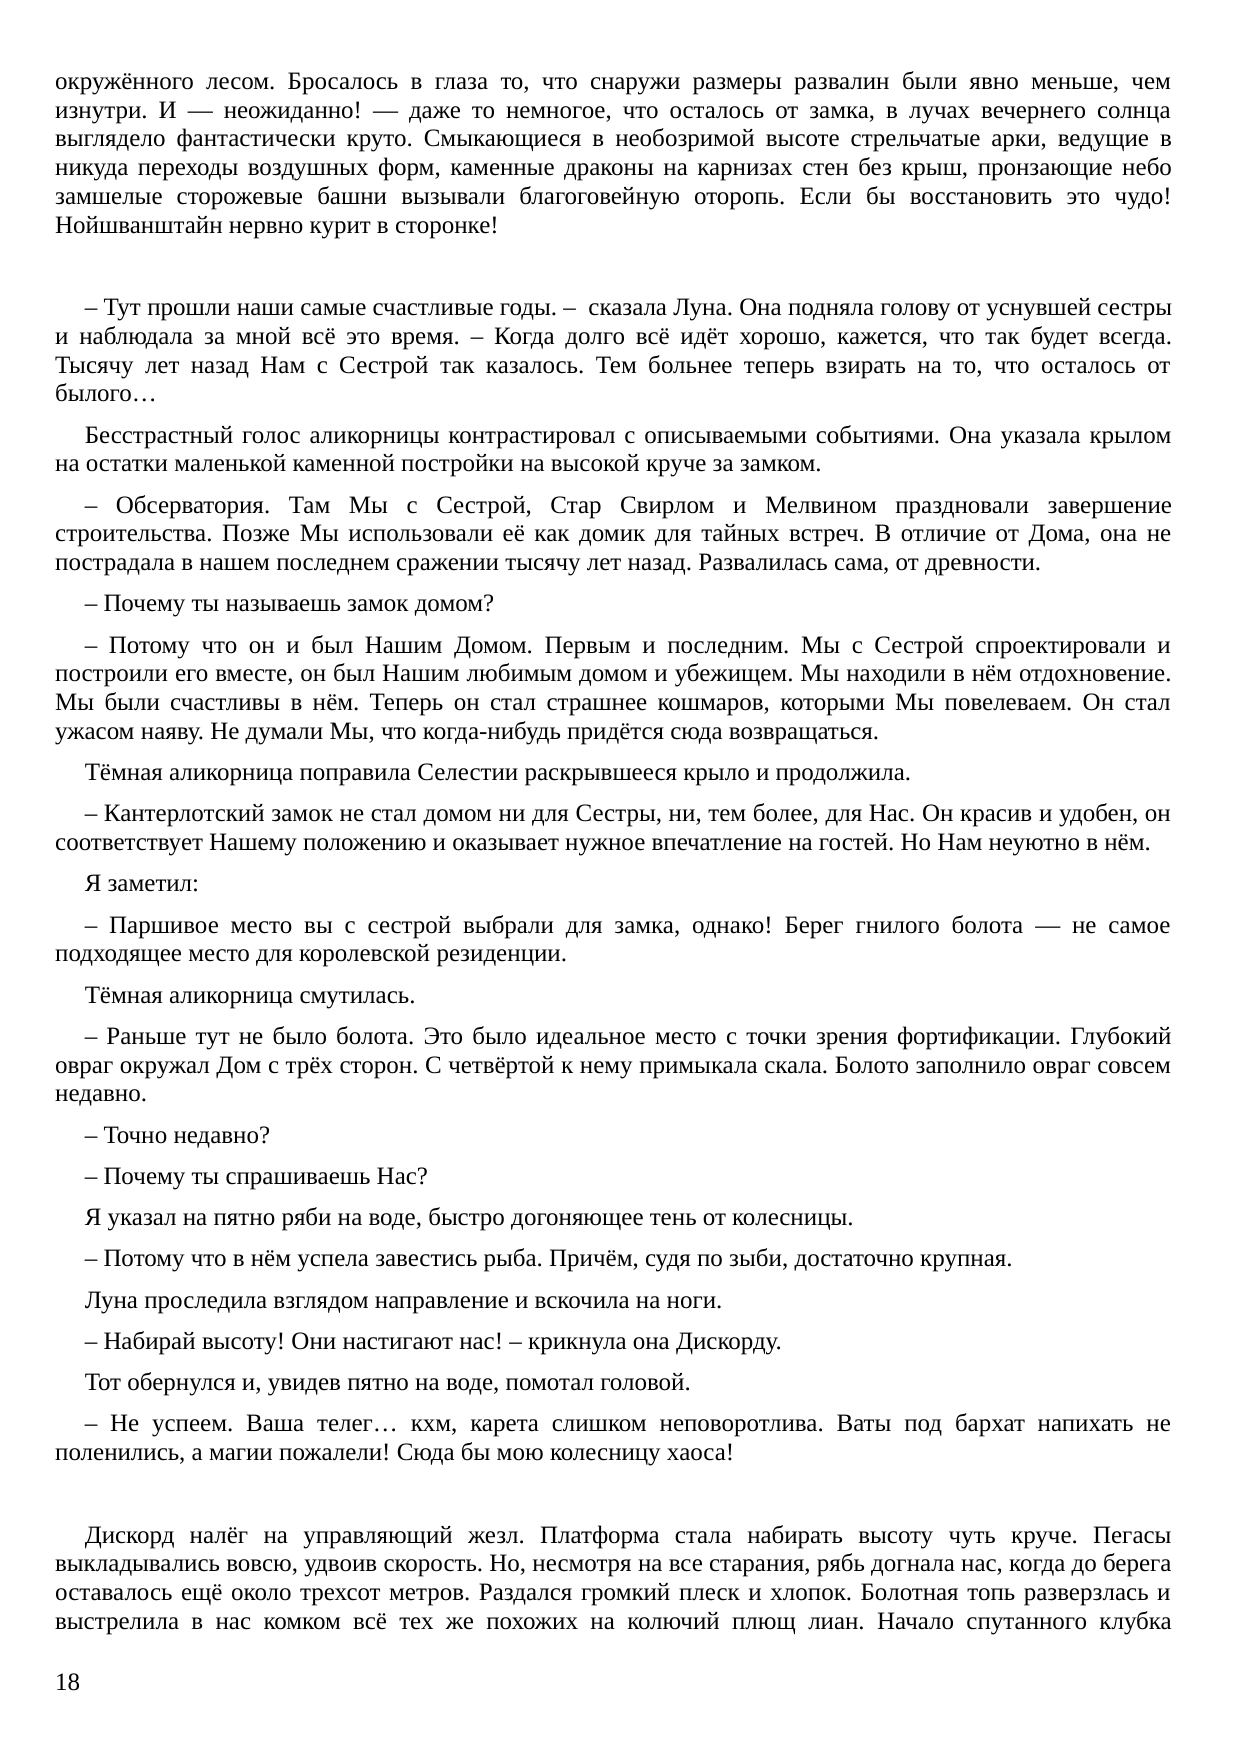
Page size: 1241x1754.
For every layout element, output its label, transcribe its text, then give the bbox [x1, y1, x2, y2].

text – Потому что в нём успела завестись рыба. Причём, судя по зыби, достаточно крупная. [55, 1243, 1173, 1272]
text Бесстрастный голос аликорницы контрастировал с описываемыми событиями. Она указала крылом на остатки маленькой каменной постройки на высокой круче за замком. [55, 420, 1173, 477]
text – Кантерлотский замок не стал домом ни для Сестры, ни, тем более, для Нас. Он красив и удобен, он соответствует Нашему положению и оказывает нужное впечатление на гостей. Но Нам неуютно в нём. [55, 798, 1173, 856]
text – Почему ты называешь замок домом? [55, 588, 1173, 617]
text Тёмная аликорница поправила Селестии раскрывшееся крыло и продолжила. [55, 757, 1173, 786]
text – Паршивое место вы с сестрой выбрали для замка, однако! Берег гнилого болота — не самое подходящее место для королевской резиденции. [55, 910, 1173, 967]
text – Точно недавно? [55, 1120, 1173, 1148]
text Тот обернулся и, увидев пятно на воде, помотал головой. [55, 1367, 1173, 1396]
text – Не успеем. Ваша телег… кхм, карета слишком неповоротлива. Ваты под бархат напихать не поленились, а магии пожалели! Сюда бы мою колесницу хаоса! [55, 1408, 1173, 1466]
text Я заметил: [55, 868, 1173, 897]
text Я указал на пятно ряби на воде, быстро догоняющее тень от колесницы. [55, 1202, 1173, 1231]
text – Раньше тут не было болота. Это было идеальное место с точки зрения фортификации. Глубокий овраг окружал Дом с трёх сторон. С четвёртой к нему примыкала скала. Болото заполнило овраг совсем недавно. [55, 1021, 1173, 1107]
text Луна проследила взглядом направление и вскочила на ноги. [55, 1285, 1173, 1313]
text – Потому что он и был Нашим Домом. Первым и последним. Мы с Сестрой спроектировали и построили его вместе, он был Нашим любимым домом и убежищем. Мы находили в нём отдохновение. Мы были счастливы в нём. Теперь он стал страшнее кошмаров, которыми Мы повелеваем. Он стал ужасом наяву. Не думали Мы, что когда-нибудь придётся сюда возвращаться. [55, 630, 1173, 745]
text – Почему ты спрашиваешь Нас? [55, 1161, 1173, 1190]
text Дискорд налёг на управляющий жезл. Платформа стала набирать высоту чуть круче. Пегасы выкладывались вовсю, удвоив скорость. Но, несмотря на все старания, рябь догнала нас, когда до берега оставалось ещё около трехсот метров. Раздался громкий плеск и хлопок. Болотная топь разверзлась и выстрелила в нас комком всё тех же похожих на колючий плющ лиан. Начало спутанного клубка [55, 1520, 1173, 1635]
text – Тут прошли наши самые счастливые годы. – сказала Луна. Она подняла голову от уснувшей сестры и наблюдала за мной всё это время. – Когда долго всё идёт хорошо, кажется, что так будет всегда. Тысячу лет назад Нам с Сестрой так казалось. Тем больнее теперь взирать на то, что осталось от былого… [55, 292, 1173, 407]
text Тёмная аликорница смутилась. [55, 980, 1173, 1008]
text окружённого лесом. Бросалось в глаза то, что снаружи размеры развалин были явно меньше, чем изнутри. И — неожиданно! — даже то немногое, что осталось от замка, в лучах вечернего солнца выглядело фантастически круто. Смыкающиеся в необозримой высоте стрельчатые арки, ведущие в никуда переходы воздушных форм, каменные драконы на карнизах стен без крыш, пронзающие небо замшелые сторожевые башни вызывали благоговейную оторопь. Если бы восстановить это чудо! Нойшванштайн нервно курит в сторонке! [55, 66, 1173, 238]
text – Набирай высоту! Они настигают нас! – крикнула она Дискорду. [55, 1326, 1173, 1355]
text – Обсерватория. Там Мы с Сестрой, Стар Свирлом и Мелвином праздновали завершение строительства. Позже Мы использовали её как домик для тайных встреч. В отличие от Дома, она не пострадала в нашем последнем сражении тысячу лет назад. Развалилась сама, от древности. [55, 490, 1173, 576]
